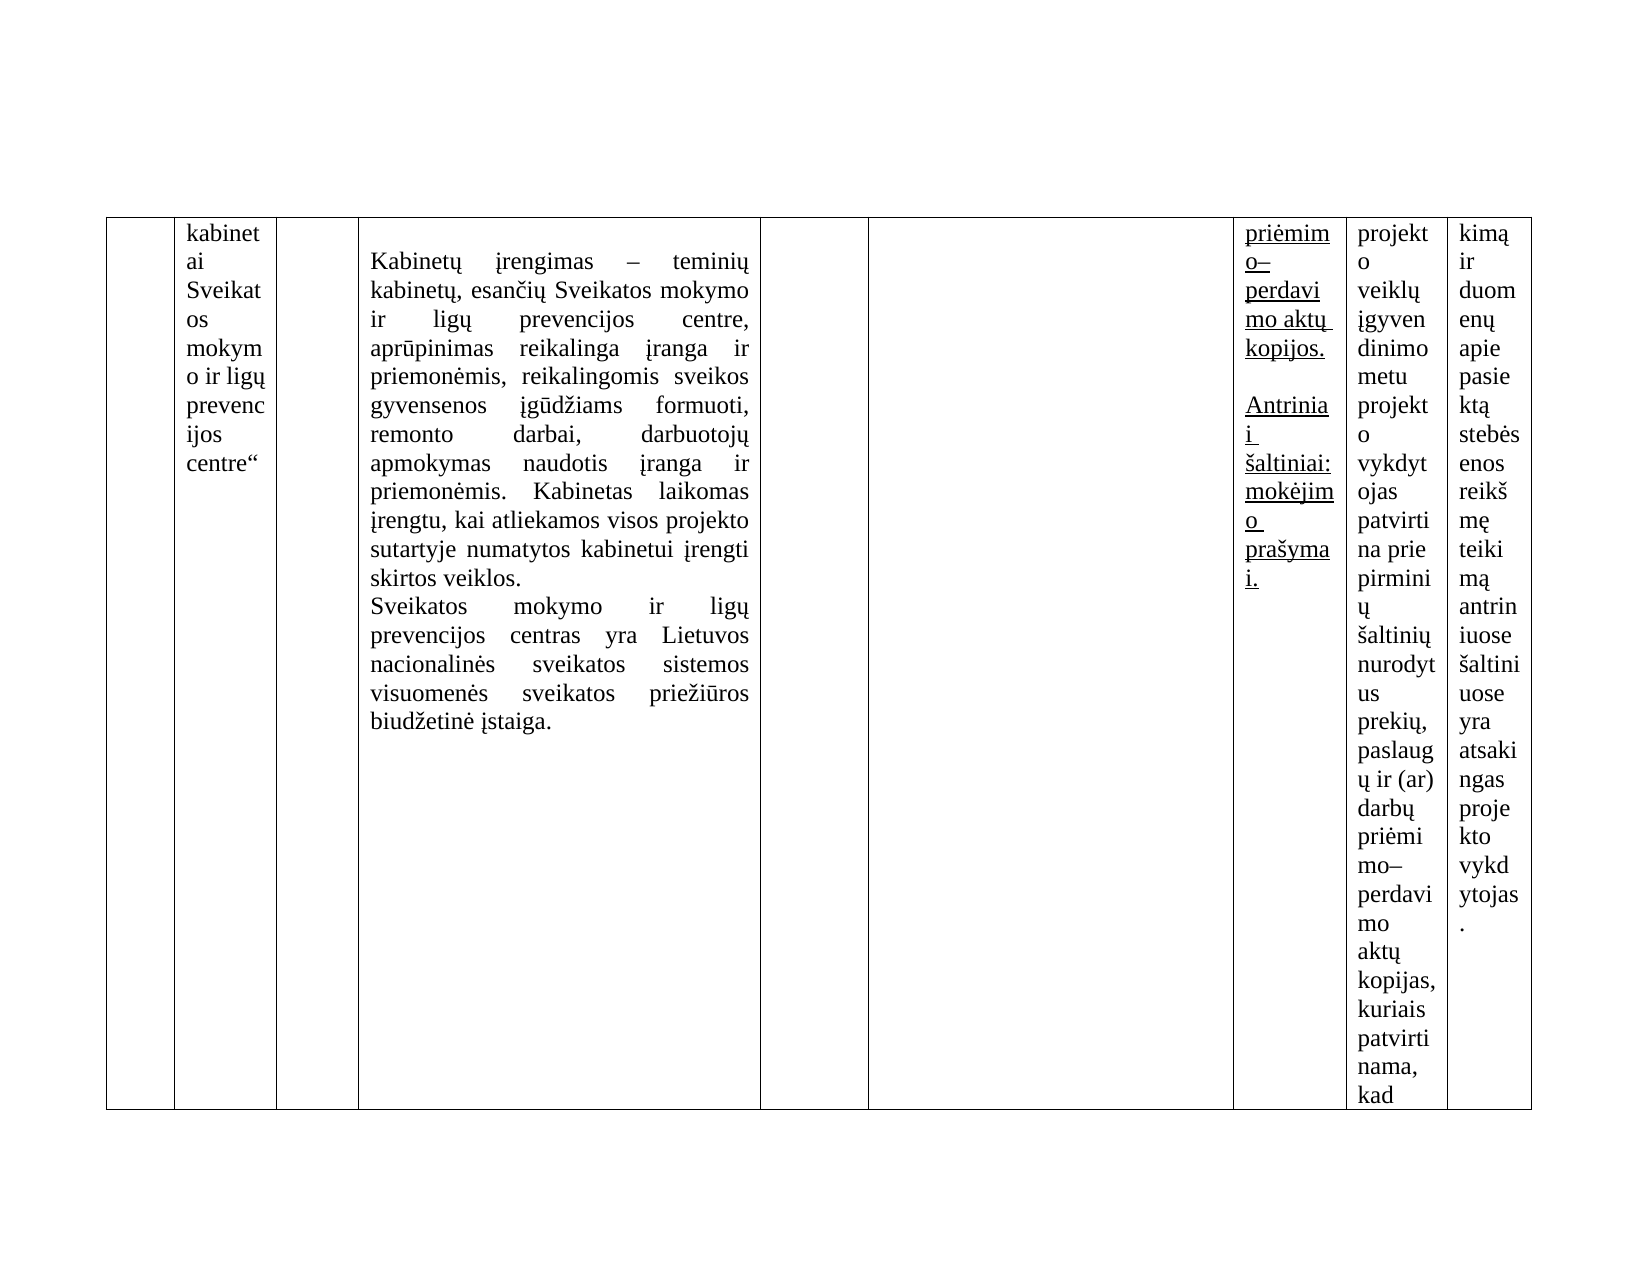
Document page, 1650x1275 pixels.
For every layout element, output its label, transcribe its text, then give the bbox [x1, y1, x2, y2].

table_cell [869, 218, 1233, 1109]
table_cell [761, 218, 868, 1109]
table_cell [277, 218, 358, 1109]
table_cell [107, 218, 174, 1109]
table_cell Kabinetų įrengimas – teminių kabinetų, esančių Sveikatos mokymo ir ligų prevencijos centre, aprūpinimas reikalinga įranga ir priemonėmis, reikalingomis sveikos gyvensenos įgūdžiams formuoti, remonto darbai, darbuotojų apmokymas naudotis įranga ir priemonėmis. Kabinetas laikomas įrengtu, kai atliekamos visos projekto sutartyje numatytos kabinetui įrengti skirtos veiklos. Sveikatos mokymo ir ligų prevencijos centras yra Lietuvos nacionalinės sveikatos sistemos visuomenės sveikatos priežiūros biudžetinė įstaiga. [359, 218, 760, 1109]
table_cell kabinetai Sveikatos mokymo ir ligų prevencijos centre“ [175, 218, 276, 1109]
table_cell projekto veiklų įgyvendinimo metu projekto vykdytojas patvirtina prie pirminių šaltinių nurodytus prekių, paslaugų ir (ar) darbų priėmimo–perdavimo aktų kopijas, kuriais patvirtinama, kad [1347, 218, 1447, 1109]
table_cell kimą ir duomenų apie pasiektą stebėsenos reikšmę teikimą antriniuose šaltiniuose yra atsakingas projekto vykdytojas. [1448, 218, 1531, 1109]
table_cell priėmimo–perdavimo aktų kopijos. Antriniai šaltiniai: mokėjimo prašymai. [1234, 218, 1346, 1109]
